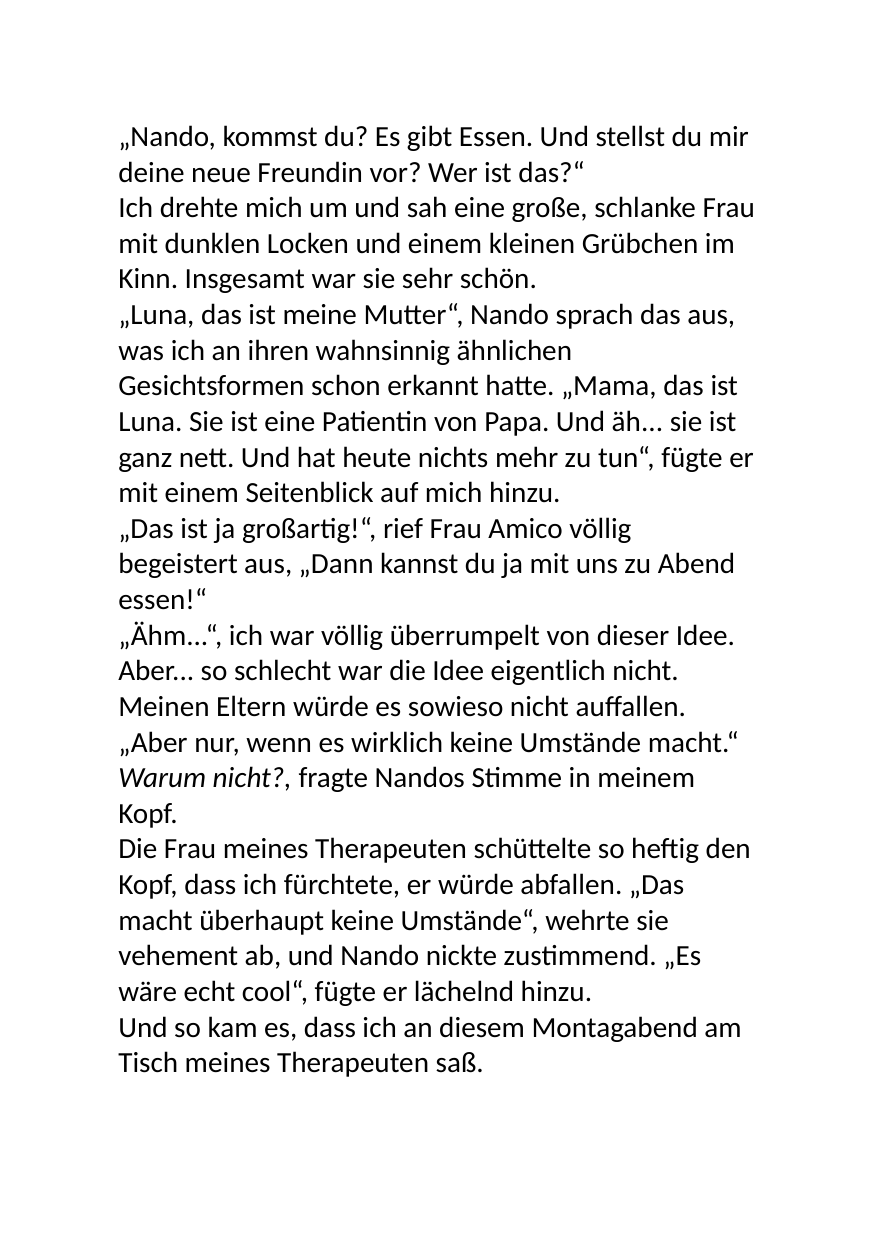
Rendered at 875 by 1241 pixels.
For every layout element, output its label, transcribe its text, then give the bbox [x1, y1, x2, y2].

text Ich drehte mich um und sah eine große, schlanke Frau mit dunklen Locken und einem kleinen Grübchen im Kinn. Insgesamt war sie sehr schön. [118, 189, 756, 296]
text „Das ist ja großartig!“, rief Frau Amico völlig begeistert aus, „Dann kannst du ja mit uns zu Abend essen!“ [118, 510, 756, 617]
text Warum nicht?, fragte Nandos Stimme in meinem Kopf. [118, 759, 756, 831]
text Und so kam es, dass ich an diesem Montagabend am Tisch meines Therapeuten saß. [118, 1009, 756, 1080]
text „Luna, das ist meine Mutter“, Nando sprach das aus, was ich an ihren wahnsinnig ähnlichen Gesichtsformen schon erkannt hatte. „Mama, das ist Luna. Sie ist eine Patientin von Papa. Und äh... sie ist ganz nett. Und hat heute nichts mehr zu tun“, fügte er mit einem Seitenblick auf mich hinzu. [118, 296, 756, 510]
text „Nando, kommst du? Es gibt Essen. Und stellst du mir deine neue Freundin vor? Wer ist das?“ [118, 118, 756, 189]
text Die Frau meines Therapeuten schüttelte so heftig den Kopf, dass ich fürchtete, er würde abfallen. „Das macht überhaupt keine Umstände“, wehrte sie vehement ab, und Nando nickte zustimmend. „Es wäre echt cool“, fügte er lächelnd hinzu. [118, 831, 756, 1009]
text „Ähm...“, ich war völlig überrumpelt von dieser Idee. Aber... so schlecht war die Idee eigentlich nicht. Meinen Eltern würde es sowieso nicht auffallen. „Aber nur, wenn es wirklich keine Umstände macht.“ [118, 617, 756, 759]
